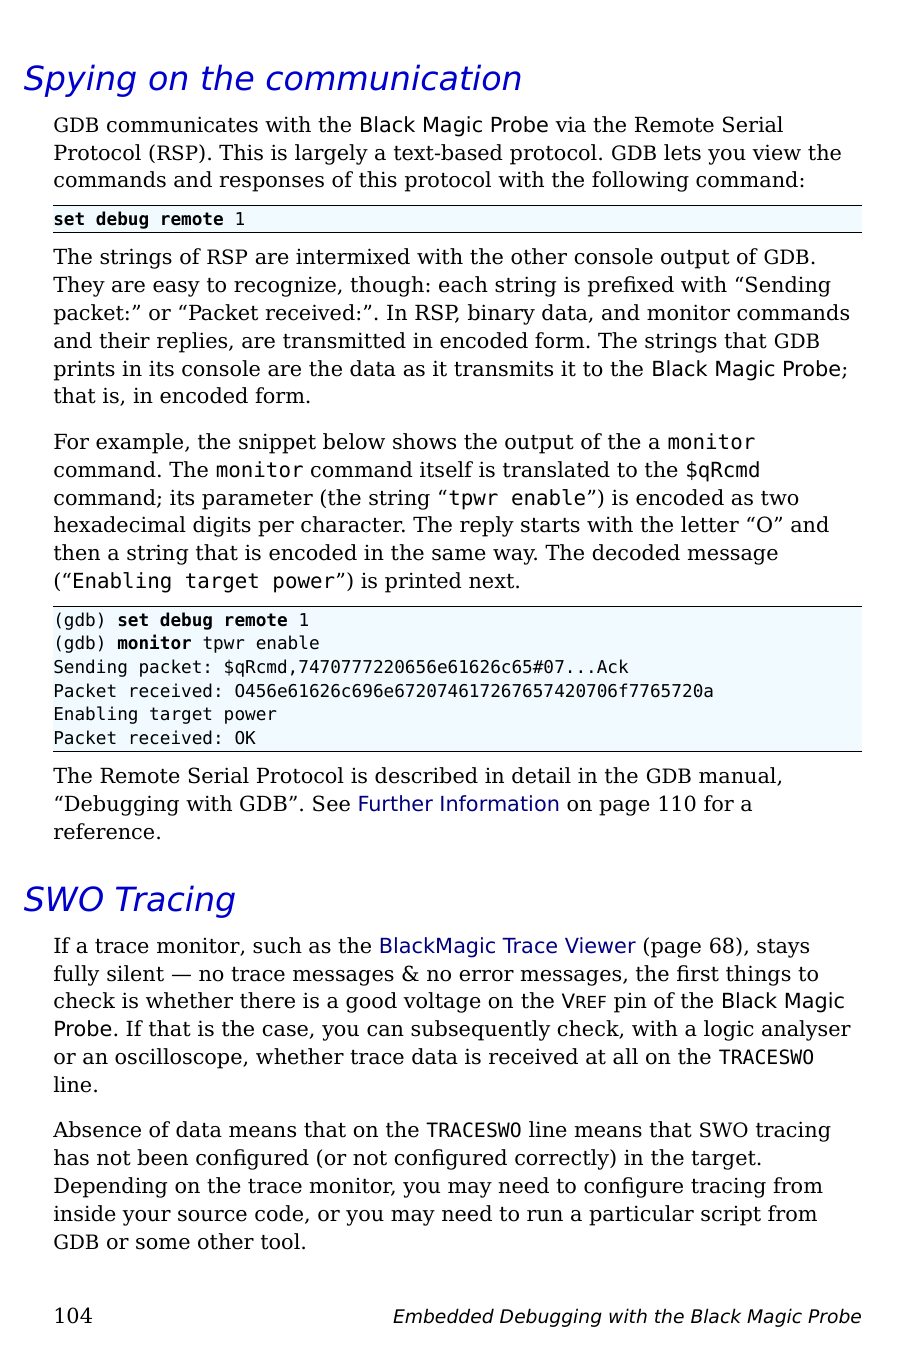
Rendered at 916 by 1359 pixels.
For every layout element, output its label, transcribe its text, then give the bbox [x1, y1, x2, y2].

text (gdb) set debug remote 1 [53, 607, 862, 629]
text If a trace monitor, such as the BlackMagic Trace Viewer (page 68), stays fully silent — no trace messages & no error messages, the first things to check is whether there is a good voltage on the VREF pin of the Black Magic Probe. If that is the case, you can subsequently check, with a logic analyser or an oscilloscope, whether trace data is received at all on the TRACESWO line. [53, 934, 862, 1097]
text The Remote Serial Protocol is described in detail in the GDB manual, “Debugging with GDB”. See Further Information on page 110 for a reference. [53, 764, 862, 844]
text Enabling target power [53, 700, 862, 724]
text Packet received: O456e61626c696e672074617267657420706f7765720a [53, 677, 862, 700]
text GDB communicates with the Black Magic Probe via the Remote Serial Protocol (RSP). This is largely a text-based protocol. GDB lets you view the commands and responses of this protocol with the following command: [53, 113, 862, 193]
text Packet received: OK [53, 724, 862, 751]
text set debug remote 1 [53, 206, 862, 232]
text For example, the snippet below shows the output of the a monitor command. The monitor command itself is translated to the $qRcmd command; its parameter (the string “tpwr enable”) is encoded as two hexadecimal digits per character. The reply starts with the letter “O” and then a string that is encoded in the same way. The decoded message (“Enabling target power”) is printed next. [53, 430, 862, 593]
text The strings of RSP are intermixed with the other console output of GDB. They are easy to recognize, though: each string is prefixed with “Sending packet:” or “Packet received:”. In RSP, binary data, and monitor commands and their replies, are transmitted in encoded form. The strings that GDB prints in its console are the data as it transmits it to the Black Magic Probe; that is, in encoded form. [53, 245, 862, 409]
subtitle SWO Tracing [24, 880, 862, 919]
text (gdb) monitor tpwr enable [53, 629, 862, 653]
subtitle Spying on the communication [24, 59, 862, 98]
text Absence of data means that on the TRACESWO line means that SWO tracing has not been configured (or not configured correctly) in the target. Depending on the trace monitor, you may need to configure tracing from inside your source code, or you may need to run a particular script from GDB or some other tool. [53, 1118, 862, 1254]
text Sending packet: $qRcmd,7470777220656e61626c65#07...Ack [53, 653, 862, 677]
